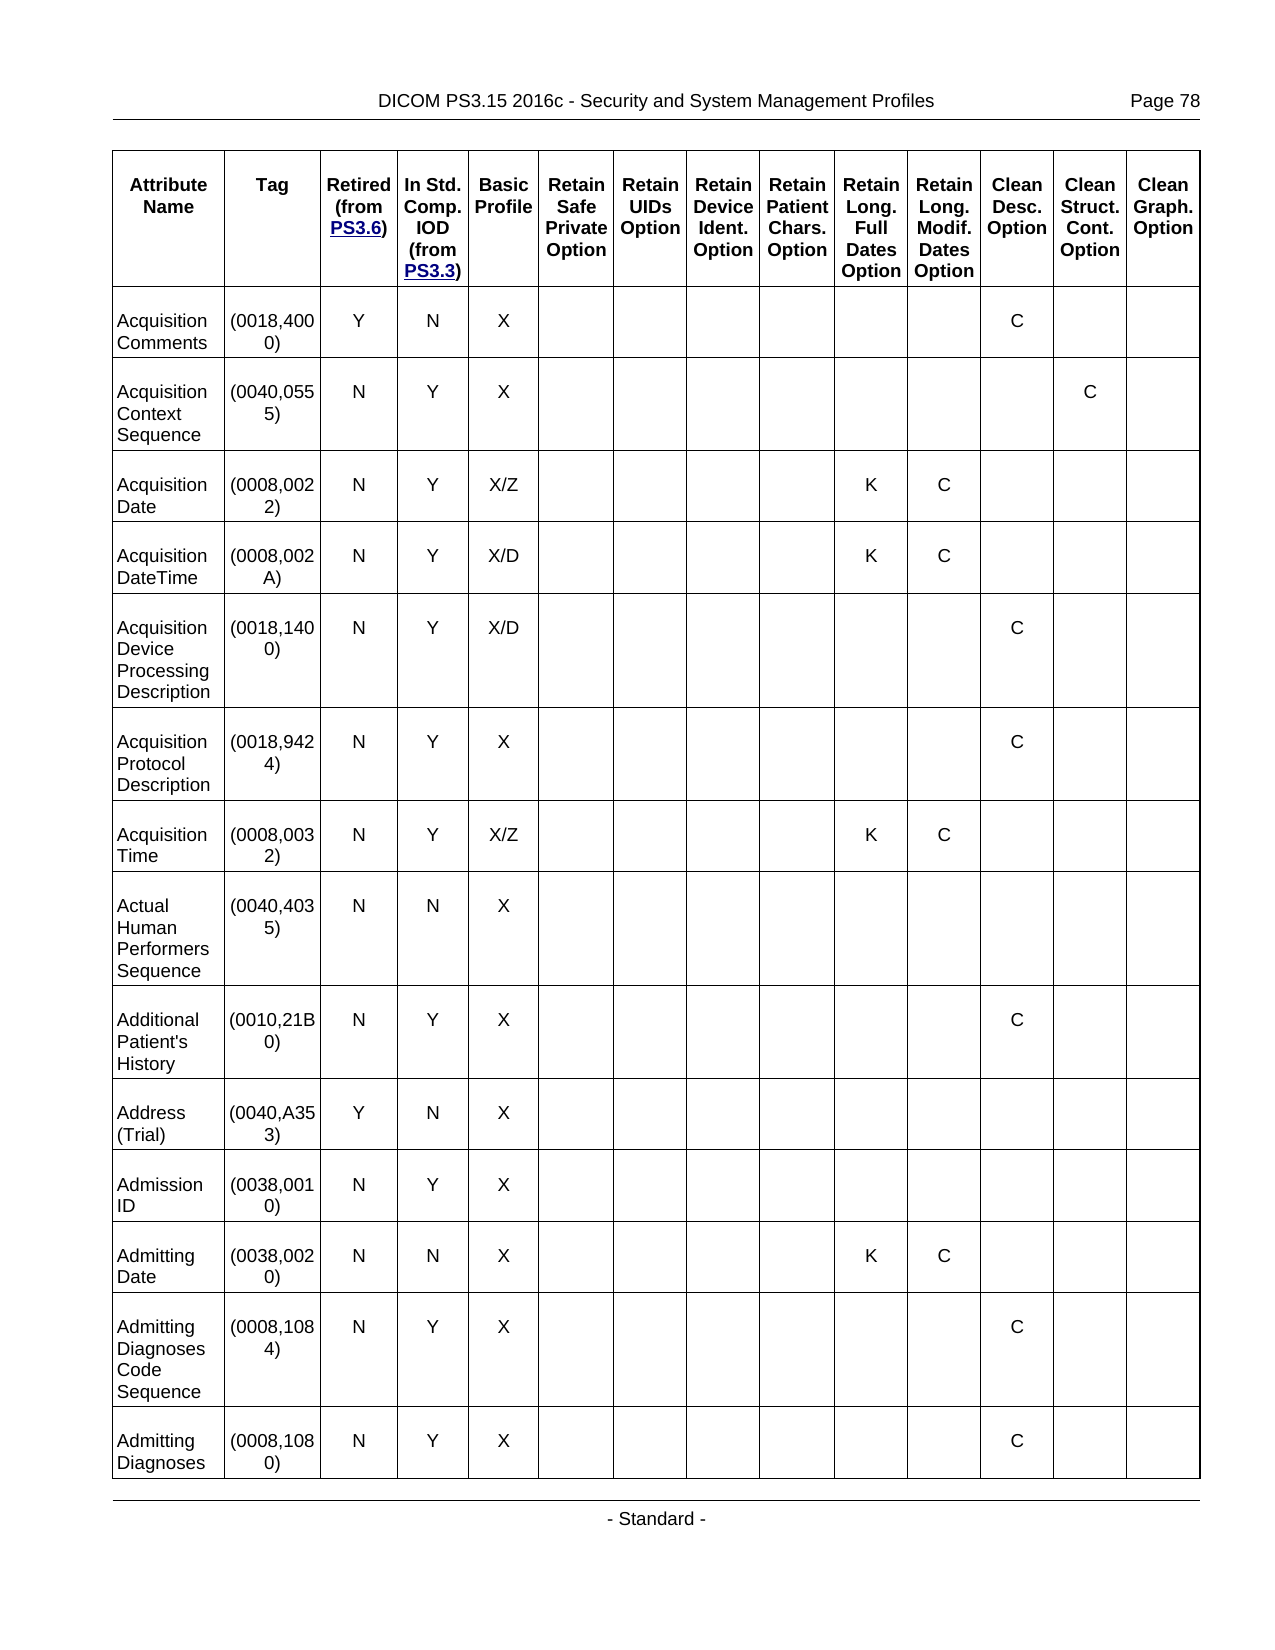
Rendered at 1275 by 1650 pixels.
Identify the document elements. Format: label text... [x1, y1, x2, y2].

table_cell [908, 287, 980, 357]
table_cell [1127, 594, 1199, 707]
table_cell [981, 801, 1053, 871]
table_cell [1127, 1293, 1199, 1406]
table_cell C [981, 986, 1053, 1078]
table_cell Y [398, 1407, 468, 1477]
table_cell C [908, 1222, 980, 1292]
table_cell N [321, 872, 397, 985]
table_cell [1054, 1222, 1126, 1292]
table_cell C [908, 801, 980, 871]
table_cell (0040,0555) [225, 358, 320, 450]
table_cell [539, 594, 613, 707]
table_cell [835, 358, 907, 450]
table_cell C [981, 1293, 1053, 1406]
table_cell N [321, 594, 397, 707]
table_cell Y [398, 986, 468, 1078]
table_header Retain Long. Modif. Dates Option [908, 151, 980, 286]
table_cell [614, 708, 686, 800]
table_cell [981, 451, 1053, 521]
table_cell [760, 358, 834, 450]
table_cell [614, 1079, 686, 1149]
table_cell [1054, 1293, 1126, 1406]
table_cell [760, 801, 834, 871]
table_cell K [835, 801, 907, 871]
table_cell C [1054, 358, 1126, 450]
table_cell X [469, 1407, 538, 1477]
table_header In Std. Comp. IOD (from PS3.3) [398, 151, 468, 286]
table_cell [835, 872, 907, 985]
table_cell N [321, 358, 397, 450]
table_cell Y [321, 1079, 397, 1149]
table_cell (0008,0022) [225, 451, 320, 521]
table_cell [687, 1222, 759, 1292]
table_cell Y [398, 451, 468, 521]
table_cell [614, 1222, 686, 1292]
table_cell [687, 1293, 759, 1406]
table_cell [539, 287, 613, 357]
table_cell [908, 1079, 980, 1149]
table_cell [614, 1293, 686, 1406]
table_cell Acquisition Device Processing Description [113, 594, 224, 707]
table_cell [539, 708, 613, 800]
table_cell [687, 1407, 759, 1477]
table_header Retain UIDs Option [614, 151, 686, 286]
table_cell Acquisition Protocol Description [113, 708, 224, 800]
table_header Retain Safe Private Option [539, 151, 613, 286]
table_cell [1054, 872, 1126, 985]
table_cell [1127, 1407, 1199, 1477]
table_cell Acquisition DateTime [113, 522, 224, 592]
table_cell Y [398, 594, 468, 707]
table_cell [539, 522, 613, 592]
table_cell N [321, 708, 397, 800]
table_cell [1127, 872, 1199, 985]
table_cell [908, 872, 980, 985]
table_cell [1054, 1079, 1126, 1149]
table_cell [835, 1293, 907, 1406]
table_cell [1054, 1407, 1126, 1477]
table_cell N [398, 287, 468, 357]
table_cell N [321, 1407, 397, 1477]
table_cell [981, 1222, 1053, 1292]
table_cell [1127, 358, 1199, 450]
table_cell (0038,0020) [225, 1222, 320, 1292]
table_cell [614, 522, 686, 592]
table_cell [614, 872, 686, 985]
table_cell [614, 287, 686, 357]
table_cell C [981, 594, 1053, 707]
table_cell Acquisition Date [113, 451, 224, 521]
table_cell [614, 1150, 686, 1221]
table_cell (0018,9424) [225, 708, 320, 800]
table_cell C [981, 708, 1053, 800]
table_cell Admitting Date [113, 1222, 224, 1292]
table_cell Acquisition Comments [113, 287, 224, 357]
table_cell (0008,0032) [225, 801, 320, 871]
table_cell (0010,21B0) [225, 986, 320, 1078]
table_cell X [469, 986, 538, 1078]
table_cell [539, 451, 613, 521]
table_cell Acquisition Time [113, 801, 224, 871]
table_cell X [469, 1079, 538, 1149]
table_cell (0008,1084) [225, 1293, 320, 1406]
table_cell [1127, 287, 1199, 357]
table_cell Y [398, 1293, 468, 1406]
table_cell N [321, 801, 397, 871]
table_cell [687, 872, 759, 985]
table_cell [1127, 451, 1199, 521]
table_cell [539, 872, 613, 985]
table_cell [981, 1079, 1053, 1149]
table_cell [1127, 986, 1199, 1078]
table_cell [981, 358, 1053, 450]
table_cell X/D [469, 522, 538, 592]
table_cell [981, 522, 1053, 592]
table_cell [760, 594, 834, 707]
table_cell [687, 801, 759, 871]
table_cell [687, 522, 759, 592]
table_cell Admitting Diagnoses Code Sequence [113, 1293, 224, 1406]
table_cell [614, 594, 686, 707]
table_cell [835, 1079, 907, 1149]
table_cell [687, 986, 759, 1078]
table_cell [1127, 522, 1199, 592]
table_cell [908, 1293, 980, 1406]
table_cell [760, 1407, 834, 1477]
table_cell [908, 1407, 980, 1477]
table_cell C [908, 522, 980, 592]
table_cell [687, 358, 759, 450]
table_cell [614, 451, 686, 521]
table_cell (0018,1400) [225, 594, 320, 707]
table_cell [1127, 708, 1199, 800]
table_cell Y [321, 287, 397, 357]
table_cell [1127, 1079, 1199, 1149]
table_cell [687, 287, 759, 357]
table_cell [1127, 801, 1199, 871]
table_cell (0038,0010) [225, 1150, 320, 1221]
table_header Basic Profile [469, 151, 538, 286]
table_cell X/Z [469, 801, 538, 871]
table_cell [1054, 451, 1126, 521]
table_cell N [321, 522, 397, 592]
table_cell [908, 708, 980, 800]
table_cell [614, 358, 686, 450]
table_cell [1054, 801, 1126, 871]
table_cell (0008,1080) [225, 1407, 320, 1477]
table_header Retain Patient Chars. Option [760, 151, 834, 286]
table_cell [1054, 1150, 1126, 1221]
table_cell [539, 1079, 613, 1149]
table_cell [1054, 986, 1126, 1078]
table_cell (0008,002A) [225, 522, 320, 592]
table_cell [687, 1150, 759, 1221]
table_header Clean Struct. Cont. Option [1054, 151, 1126, 286]
table_cell [760, 451, 834, 521]
table_cell [614, 801, 686, 871]
table_cell X [469, 287, 538, 357]
table_cell N [398, 872, 468, 985]
table_cell K [835, 1222, 907, 1292]
table_cell Admission ID [113, 1150, 224, 1221]
table_cell [760, 522, 834, 592]
table_header Attribute Name [113, 151, 224, 286]
table_cell [1127, 1222, 1199, 1292]
table_header Retain Device Ident. Option [687, 151, 759, 286]
table_cell [539, 986, 613, 1078]
table_cell [539, 801, 613, 871]
table_cell [760, 1079, 834, 1149]
table_cell [835, 1407, 907, 1477]
table_cell [760, 708, 834, 800]
table_cell [760, 872, 834, 985]
table_cell (0040,A353) [225, 1079, 320, 1149]
table_cell N [398, 1079, 468, 1149]
table_cell [1054, 522, 1126, 592]
table_cell N [321, 1222, 397, 1292]
table_cell [835, 287, 907, 357]
table_cell [1127, 1150, 1199, 1221]
table_cell Y [398, 1150, 468, 1221]
table_cell N [321, 986, 397, 1078]
table_cell [687, 708, 759, 800]
table_cell K [835, 522, 907, 592]
table_cell C [981, 287, 1053, 357]
table_cell [1054, 708, 1126, 800]
table_cell N [321, 1150, 397, 1221]
table_cell X [469, 872, 538, 985]
table_cell [908, 358, 980, 450]
table_cell [687, 594, 759, 707]
table_cell N [398, 1222, 468, 1292]
table_cell [539, 1150, 613, 1221]
table_cell [908, 594, 980, 707]
table_cell Y [398, 801, 468, 871]
table_cell (0018,4000) [225, 287, 320, 357]
table_cell Actual Human Performers Sequence [113, 872, 224, 985]
table_cell C [981, 1407, 1053, 1477]
table_cell X [469, 1150, 538, 1221]
table_cell [1054, 287, 1126, 357]
table_cell [1054, 594, 1126, 707]
table_cell X [469, 1222, 538, 1292]
table_cell Additional Patient's History [113, 986, 224, 1078]
table_cell X/D [469, 594, 538, 707]
table_cell X/Z [469, 451, 538, 521]
table_cell [760, 1150, 834, 1221]
table_header Tag [225, 151, 320, 286]
table_cell [687, 451, 759, 521]
table_cell C [908, 451, 980, 521]
table_cell [760, 287, 834, 357]
table_cell [835, 594, 907, 707]
table_cell Y [398, 708, 468, 800]
table_cell [981, 872, 1053, 985]
table_cell [539, 1222, 613, 1292]
table_cell [539, 1293, 613, 1406]
table_header Clean Graph. Option [1127, 151, 1199, 286]
table_cell [835, 986, 907, 1078]
table_cell [687, 1079, 759, 1149]
table_cell Address (Trial) [113, 1079, 224, 1149]
table_cell [760, 1222, 834, 1292]
table_cell [908, 1150, 980, 1221]
table_header Retired (from PS3.6) [321, 151, 397, 286]
table_cell [760, 1293, 834, 1406]
table_cell [835, 708, 907, 800]
table_header Clean Desc. Option [981, 151, 1053, 286]
table_cell (0040,4035) [225, 872, 320, 985]
table_cell Y [398, 358, 468, 450]
table_cell X [469, 708, 538, 800]
table_cell [539, 1407, 613, 1477]
table_cell X [469, 358, 538, 450]
table_cell [981, 1150, 1053, 1221]
table_cell Admitting Diagnoses [113, 1407, 224, 1477]
table_cell [614, 1407, 686, 1477]
table_cell Acquisition Context Sequence [113, 358, 224, 450]
table_cell N [321, 451, 397, 521]
table_cell [908, 986, 980, 1078]
table_cell K [835, 451, 907, 521]
table_cell [760, 986, 834, 1078]
table_header Retain Long. Full Dates Option [835, 151, 907, 286]
table_cell [835, 1150, 907, 1221]
table_cell X [469, 1293, 538, 1406]
table_cell [614, 986, 686, 1078]
table_cell Y [398, 522, 468, 592]
table_cell N [321, 1293, 397, 1406]
table_cell [539, 358, 613, 450]
